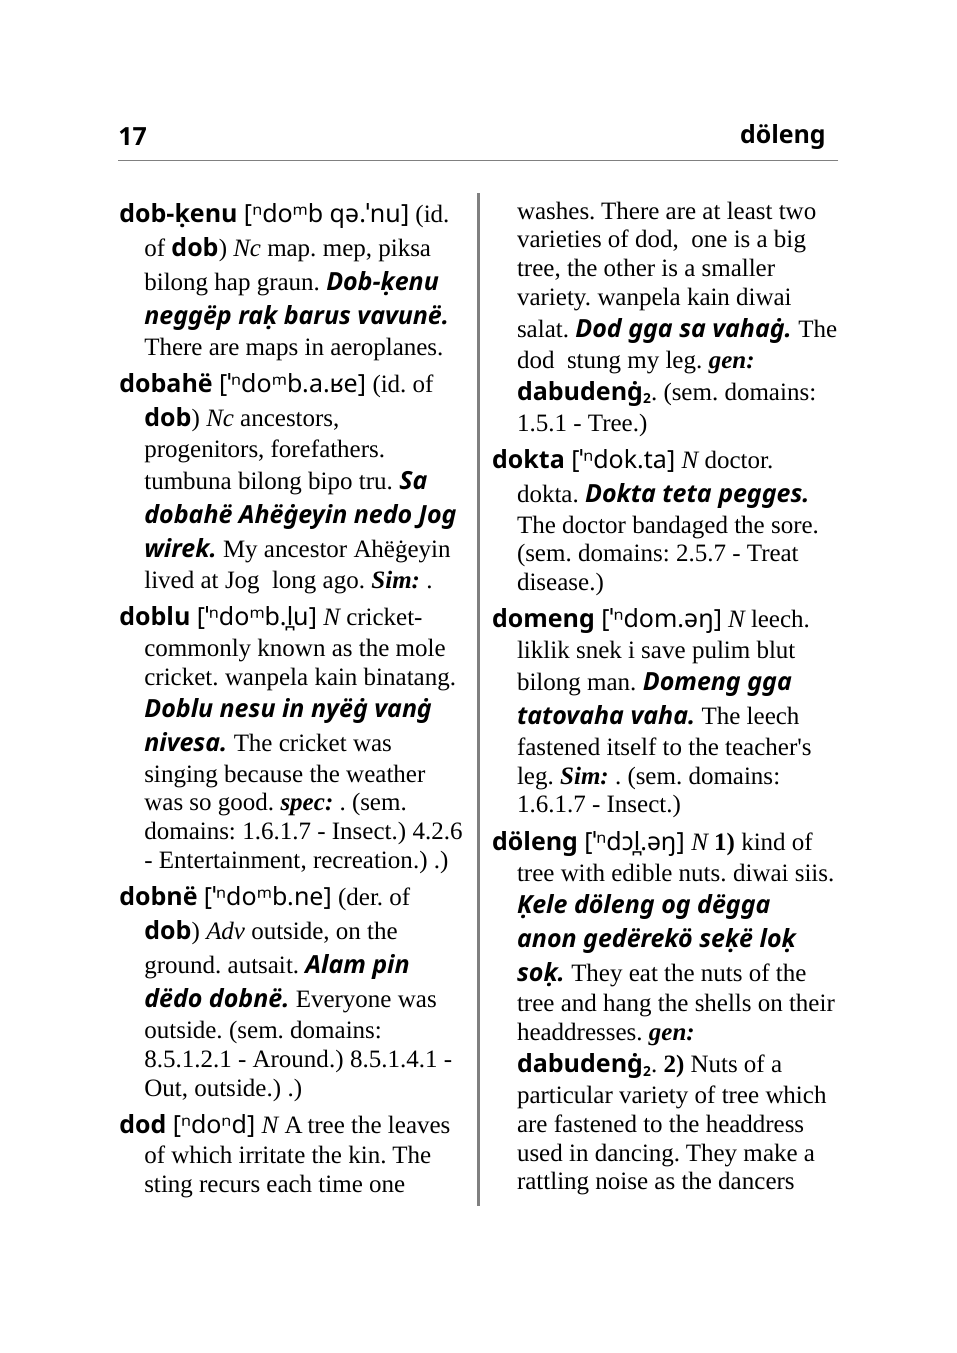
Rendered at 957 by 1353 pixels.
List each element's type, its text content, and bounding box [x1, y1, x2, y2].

text dobnë [ˈⁿdoᵐb.ne] (der. of dob) Adv outside, on the ground. autsait. Alam pin dëdo dobnë. Everyone was outside. (sem. domains: 8.5.1.2.1 - Around.) 8.5.1.4.1 - Out, outside.) .) [119, 876, 465, 1103]
text döleng [ˈⁿdɔl̪.əŋ] N 1) kind of tree with edible nuts. diwai siis. Ḳele döleng og dëgga anon gedërekö seḳë loḳ soḳ. They eat the nuts of the tree and hang the shells on their headdresses. gen: dabudenġ2. 2) Nuts of a particular variety of tree which are fastened to the headdress used in dancing. They make a rattling noise as the dancers [492, 820, 837, 1199]
text washes. There are at least two varieties of dod, one is a big tree, the other is a smaller variety. wanpela kain diwai salat. Dod gga sa vahaġ. The dod stung my leg. gen: dabudenġ2. (sem. domains: 1.5.1 - Tree.) [492, 194, 837, 438]
text domeng [ˈⁿdom.əŋ] N leech. liklik snek i save pulim blut bilong man. Domeng gga tatovaha vaha. The leech fastened itself to the teacher's leg. Sim: . (sem. domains: 1.6.1.7 - Insect.) [492, 598, 837, 820]
text dokta [ˈⁿdok.ta] N doctor. dokta. Dokta teta pegges. The doctor bandaged the sore. (sem. domains: 2.5.7 - Treat disease.) [492, 438, 837, 598]
text dobahë [ˈⁿdoᵐb.a.ʁe] (id. of dob) Nc ancestors, progenitors, forefathers. tumbuna bilong bipo tru. Sa dobahë Ahëġeyin nedo Jog wirek. My ancestor Ahëġeyin lived at Jog long ago. Sim: . [119, 363, 465, 596]
text doblu [ˈⁿdoᵐb.l̪u] N cricket-commonly known as the mole cricket. wanpela kain binatang. Doblu nesu in nyëġ vanġ nivesa. The cricket was singing because the weather was so good. spec: . (sem. domains: 1.6.1.7 - Insect.) 4.2.6 - Entertainment, recreation.) .) [119, 596, 465, 876]
text dob-ḳenu [ⁿdoᵐb qə.ˈnu] (id. of dob) Nc map. mep, piksa bilong hap graun. Dob-ḳenu neggëp raḳ barus vavunë. There are maps in aeroplanes. [119, 194, 465, 363]
text dod [ⁿdoⁿd] N A tree the leaves of which irritate the kin. The sting recurs each time one [119, 1103, 465, 1202]
